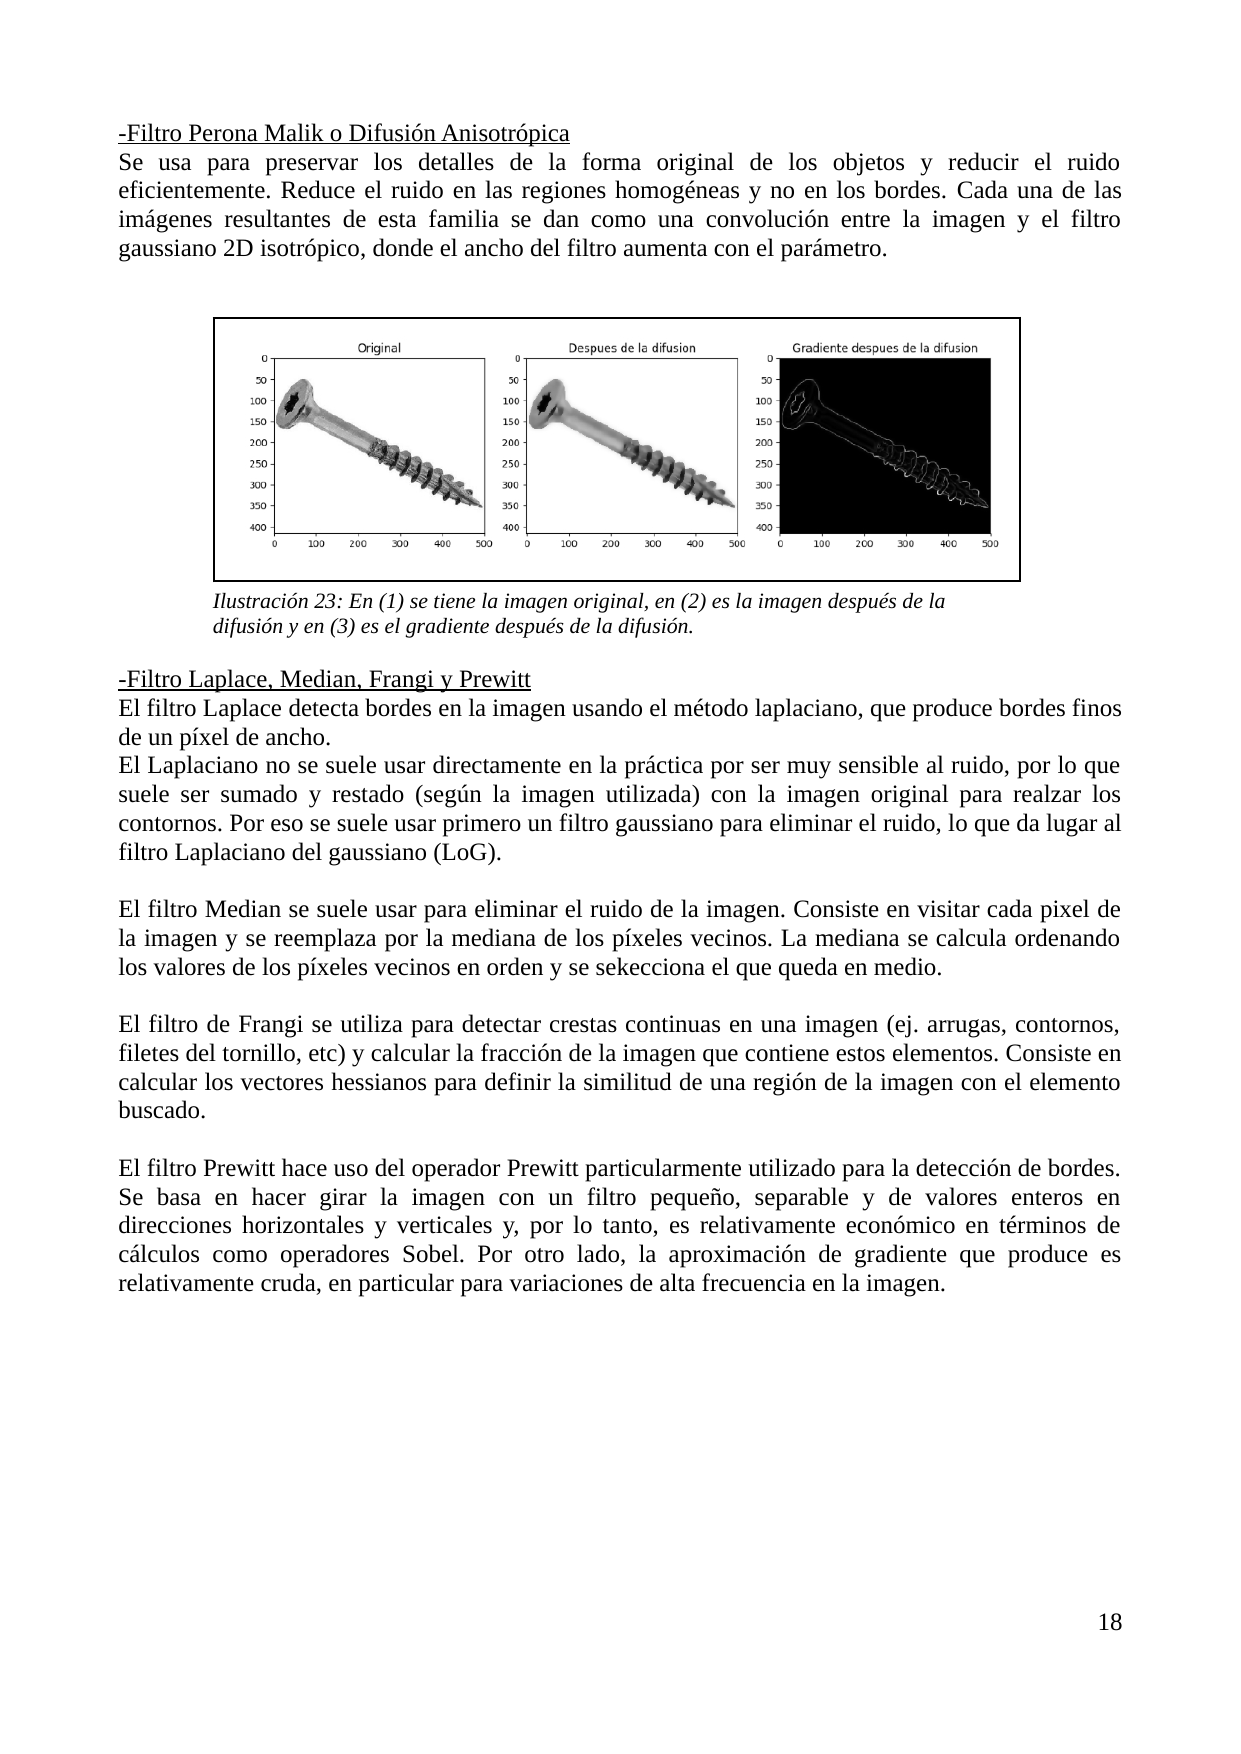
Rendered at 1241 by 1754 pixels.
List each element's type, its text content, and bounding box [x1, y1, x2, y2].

text Se usa para preservar los detalles de la forma original de los objetos y reducir el ruido eficientemente. Reduce el ruido en las regiones homogéneas y no en los bordes. Cada una de las imágenes resultantes de esta familia se dan como una convolución entre la imagen y el filtro gaussiano 2D isotrópico, donde el ancho del filtro aumenta con el parámetro. [118, 147, 1122, 262]
text El Laplaciano no se suele usar directamente en la práctica por ser muy sensible al ruido, por lo que suele ser sumado y restado (según la imagen utilizada) con la imagen original para realzar los contornos. Por eso se suele usar primero un filtro gaussiano para eliminar el ruido, lo que da lugar al filtro Laplaciano del gaussiano (LoG). [118, 751, 1122, 866]
text El filtro Laplace detecta bordes en la imagen usando el método laplaciano, que produce bordes finos de un píxel de ancho. [118, 693, 1122, 751]
picture [217, 321, 1017, 578]
text -Filtro Perona Malik o Difusión Anisotrópica [118, 118, 1122, 147]
text El filtro de Frangi se utiliza para detectar crestas continuas en una imagen (ej. arrugas, contornos, filetes del tornillo, etc) y calcular la fracción de la imagen que contiene estos elementos. Consiste en calcular los vectores hessianos para definir la similitud de una región de la imagen con el elemento buscado. [118, 1009, 1122, 1124]
text El filtro Prewitt hace uso del operador Prewitt particularmente utilizado para la detección de bordes. Se basa en hacer girar la imagen con un filtro pequeño, separable y de valores enteros en direcciones horizontales y verticales y, por lo tanto, es relativamente económico en términos de cálculos como operadores Sobel. Por otro lado, la aproximación de gradiente que produce es relativamente cruda, en particular para variaciones de alta frecuencia en la imagen. [118, 1153, 1122, 1297]
text El filtro Median se suele usar para eliminar el ruido de la imagen. Consiste en visitar cada pixel de la imagen y se reemplaza por la mediana de los píxeles vecinos. La mediana se calcula ordenando los valores de los píxeles vecinos en orden y se sekecciona el que queda en medio. [118, 894, 1122, 981]
text -Filtro Laplace, Median, Frangi y Prewitt [118, 664, 1122, 693]
text Ilustración 23: En (1) se tiene la imagen original, en (2) es la imagen después de la difusión y en (3) es el gradiente después de la difusión. [213, 582, 1021, 638]
